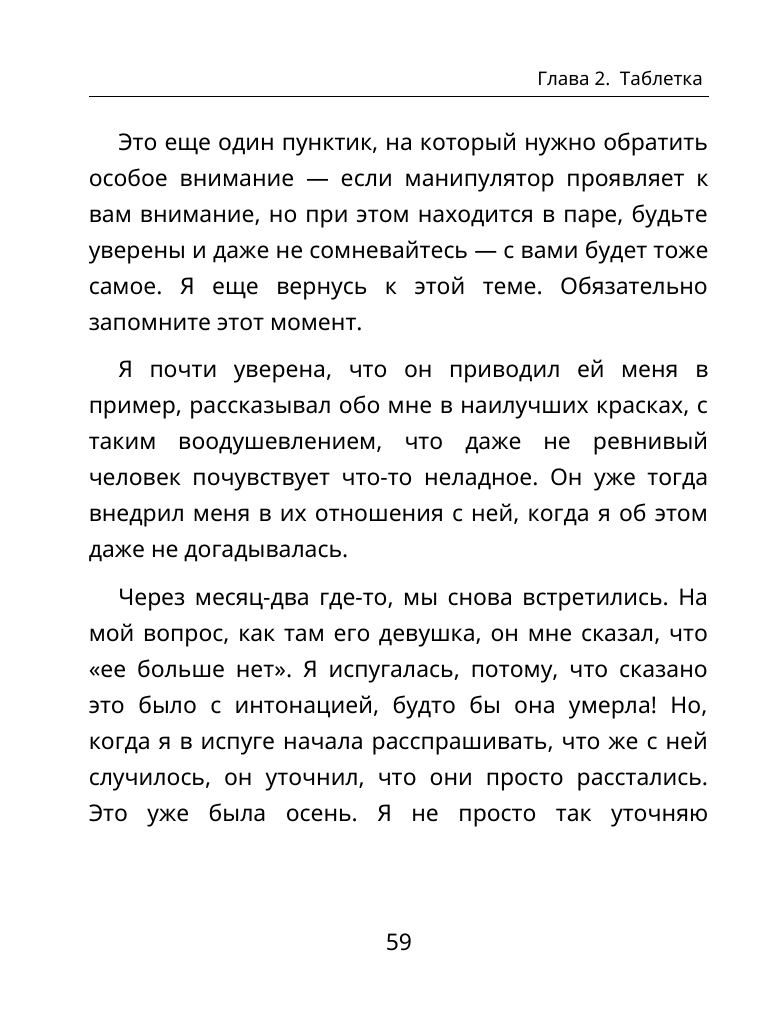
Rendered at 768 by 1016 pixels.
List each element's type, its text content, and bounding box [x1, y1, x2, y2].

text Я почти уверена, что он приводил ей меня в пример, рассказывал обо мне в наилучших красках, с таким воодушевлением, что даже не ревнивый человек почувствует что-то неладное. Он уже тогда внедрил меня в их отношения с ней, когда я об этом даже не догадывалась. [88, 353, 709, 564]
text Через месяц-два где-то, мы снова встретились. На мой вопрос, как там его девушка, он мне сказал, что «ее больше нет». Я испугалась, потому, что сказано это было с интонацией, будто бы она умерла! Но, когда я в испуге начала расспрашивать, что же с ней случилось, он уточнил, что они просто расстались. Это уже была осень. Я не просто так уточняю [88, 581, 709, 828]
text Это еще один пунктик, на который нужно обратить особое внимание — если манипулятор проявляет к вам внимание, но при этом находится в паре, будьте уверены и даже не сомневайтесь — с вами будет тоже самое. Я еще вернусь к этой теме. Обязательно запомните этот момент. [88, 126, 709, 337]
